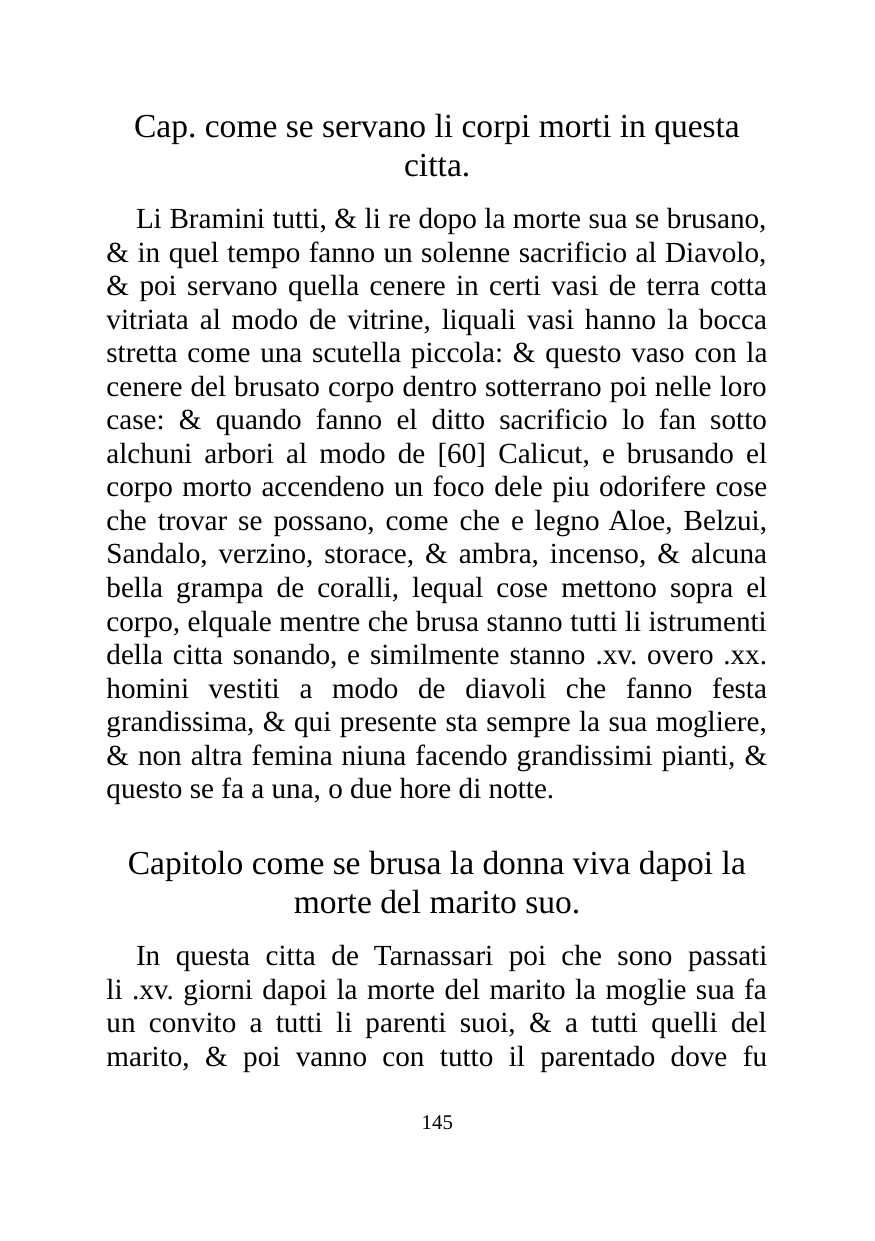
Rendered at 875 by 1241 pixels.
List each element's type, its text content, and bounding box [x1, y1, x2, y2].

text Li Bramini tutti, & li re dopo la morte sua se brusano, & in quel tempo fanno un solenne sacrificio al Diavolo, & poi servano quella cenere in certi vasi de terra cotta vitriata al modo de vitrine, liquali vasi hanno la bocca stretta come una scutella piccola: & questo vaso con la cenere del brusato corpo dentro sotterrano poi nelle loro case: & quando fanno el ditto sacrificio lo fan sotto alchuni arbori al modo de [60] Calicut, e brusando el corpo morto accendeno un foco dele piu odorifere cose che trovar se possano, come che e legno Aloe, Belzui, Sandalo, verzino, storace, & ambra, incenso, & alcuna bella grampa de coralli, lequal cose mettono sopra el corpo, elquale mentre che brusa stanno tutti li istrumenti della citta sonando, e similmente stanno .xv. overo .xx. homini vestiti a modo de diavoli che fanno festa grandissima, & qui presente sta sempre la sua mogliere, & non altra femina niuna facendo grandissimi pianti, & questo se fa a una, o due hore di notte. [106, 201, 768, 805]
subtitle Cap. come se servano li corpi morti in questa citta. [106, 106, 768, 183]
text In questa citta de Tarnassari poi che sono passati li .xv. giorni dapoi la morte del marito la moglie sua fa un convito a tutti li parenti suoi, & a tutti quelli del marito, & poi vanno con tutto il parentado dove fu [106, 938, 768, 1073]
subtitle Capitolo come se brusa la donna viva dapoi la morte del marito suo. [106, 843, 768, 921]
